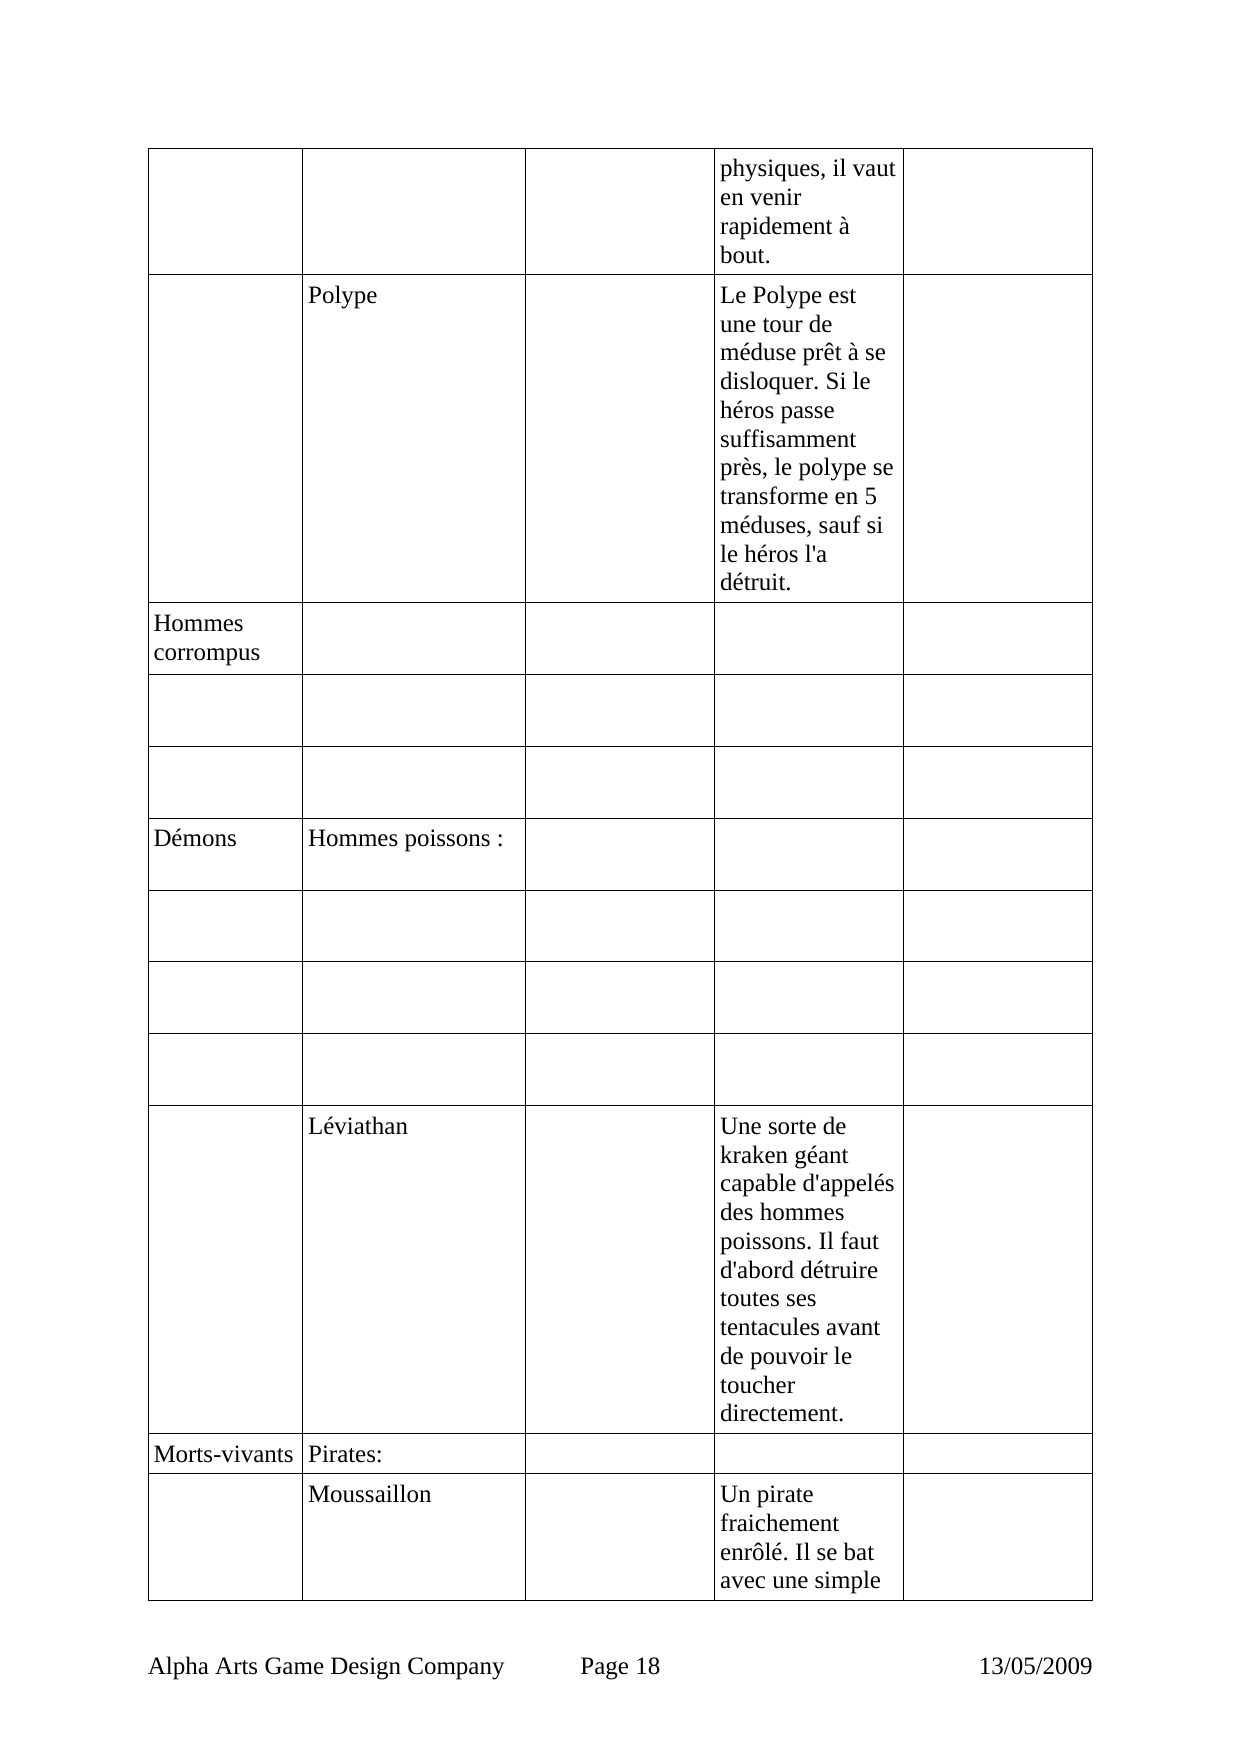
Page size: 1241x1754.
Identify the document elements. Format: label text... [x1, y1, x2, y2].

table_cell Morts-vivants [149, 1434, 302, 1473]
table_cell [904, 962, 1092, 1033]
table_cell Polype [303, 275, 525, 602]
table_cell Pirates: [303, 1434, 525, 1473]
table_cell Moussaillon [303, 1474, 525, 1600]
table_cell [904, 747, 1092, 818]
table_cell [904, 149, 1092, 274]
table_cell Léviathan [303, 1106, 525, 1433]
table_cell Une sorte de kraken géant capable d'appelés des hommes poissons. Il faut d'abord détruire toutes ses tentacules avant de pouvoir le toucher directement. [715, 1106, 903, 1433]
table_cell Démons [149, 819, 302, 889]
table_cell [715, 891, 903, 961]
table_cell [149, 891, 302, 961]
table_cell [303, 1034, 525, 1105]
table_cell [526, 1106, 714, 1433]
table_cell [149, 1474, 302, 1600]
table_cell [149, 275, 302, 602]
table_cell Hommes corrompus [149, 603, 302, 674]
table_cell [904, 819, 1092, 889]
table_cell [904, 1034, 1092, 1105]
table_cell [904, 1106, 1092, 1433]
table_cell Hommes poissons : [303, 819, 525, 889]
table_cell [715, 1034, 903, 1105]
table_cell [526, 891, 714, 961]
table_cell [904, 1434, 1092, 1473]
table_cell [149, 962, 302, 1033]
table_cell [904, 603, 1092, 674]
table_cell [149, 675, 302, 746]
table_cell [715, 675, 903, 746]
table_cell [303, 747, 525, 818]
table_cell [303, 891, 525, 961]
table_cell [715, 747, 903, 818]
table_cell [715, 819, 903, 889]
table_cell [303, 962, 525, 1033]
table_cell [715, 1434, 903, 1473]
table_cell [303, 149, 525, 274]
table_cell [303, 675, 525, 746]
table_cell Le Polype est une tour de méduse prêt à se disloquer. Si le héros passe suffisamment près, le polype se transforme en 5 méduses, sauf si le héros l'a détruit. [715, 275, 903, 602]
table_cell [303, 603, 525, 674]
table_cell [526, 603, 714, 674]
table_cell [715, 962, 903, 1033]
table_cell [149, 149, 302, 274]
table_cell [526, 149, 714, 274]
table_cell [904, 1474, 1092, 1600]
table_cell Un pirate fraichement enrôlé. Il se bat avec une simple [715, 1474, 903, 1600]
table_cell [526, 819, 714, 889]
table_cell physiques, il vaut en venir rapidement à bout. [715, 149, 903, 274]
table_cell [526, 1434, 714, 1473]
table_cell [149, 1034, 302, 1105]
table_cell [904, 275, 1092, 602]
table_cell [526, 1034, 714, 1105]
table_cell [904, 675, 1092, 746]
table_cell [715, 603, 903, 674]
table_cell [526, 747, 714, 818]
table_cell [526, 275, 714, 602]
table_cell [149, 747, 302, 818]
table_cell [526, 675, 714, 746]
table_cell [526, 962, 714, 1033]
table_cell [149, 1106, 302, 1433]
table_cell [526, 1474, 714, 1600]
table_cell [904, 891, 1092, 961]
